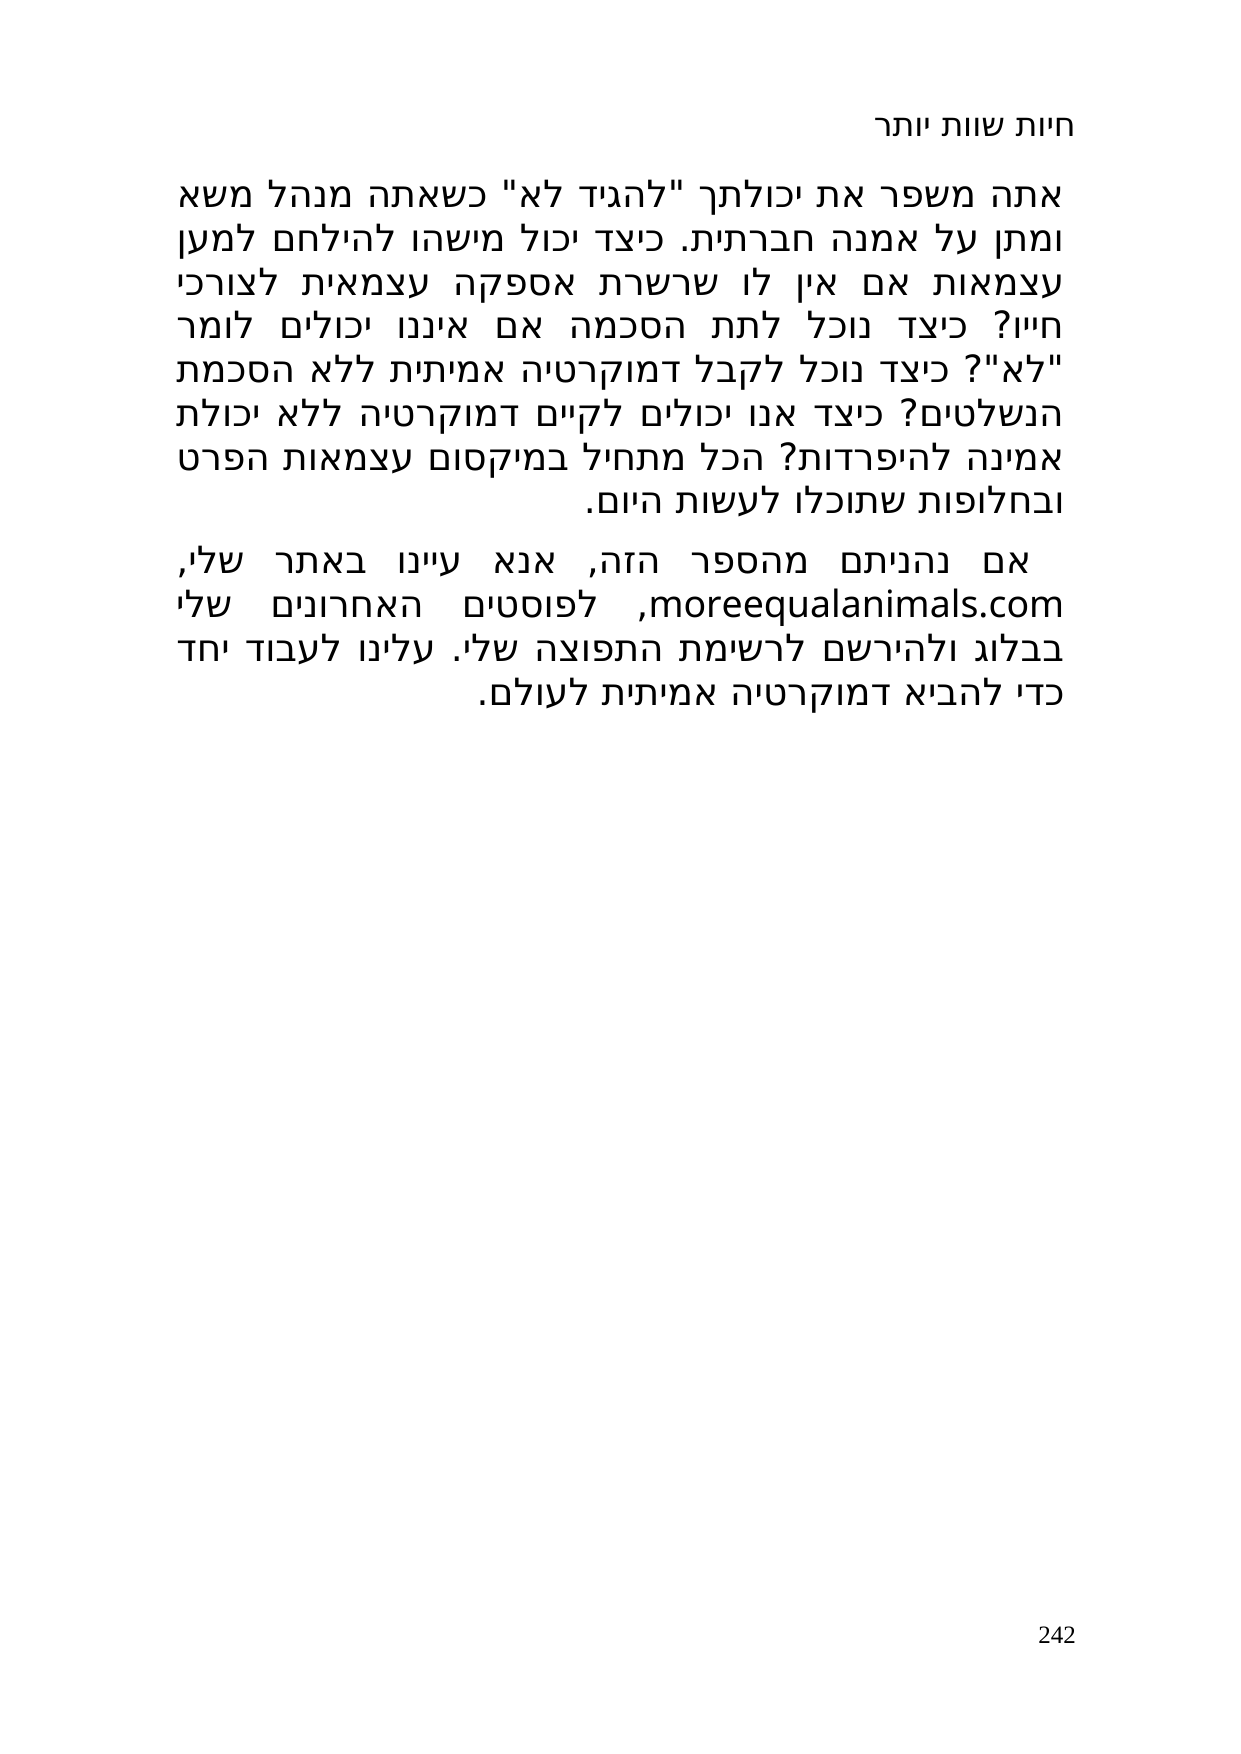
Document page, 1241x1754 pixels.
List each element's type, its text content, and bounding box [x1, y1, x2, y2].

text אתה משפר את יכולתך "להגיד לא" כשאתה מנהל משא ומתן על אמנה חברתית. כיצד יכול מישהו להילחם למען עצמאות אם אין לו שרשרת אספקה עצמאית לצורכי חייו? כיצד נוכל לתת הסכמה אם איננו יכולים לומר "לא"? כיצד נוכל לקבל דמוקרטיה אמיתית ללא הסכמת הנשלטים? כיצד אנו יכולים לקיים דמוקרטיה ללא יכולת אמינה להיפרדות? הכל מתחיל במיקסום עצמאות הפרט ובחלופות שתוכלו לעשות היום. [176, 172, 1064, 522]
text אם נהניתם מהספר הזה, אנא עיינו באתר שלי, moreequalanimals.com, לפוסטים האחרונים שלי בבלוג ולהירשם לרשימת התפוצה שלי. עלינו לעבוד יחד כדי להביא דמוקרטיה אמיתית לעולם. [176, 539, 1064, 714]
